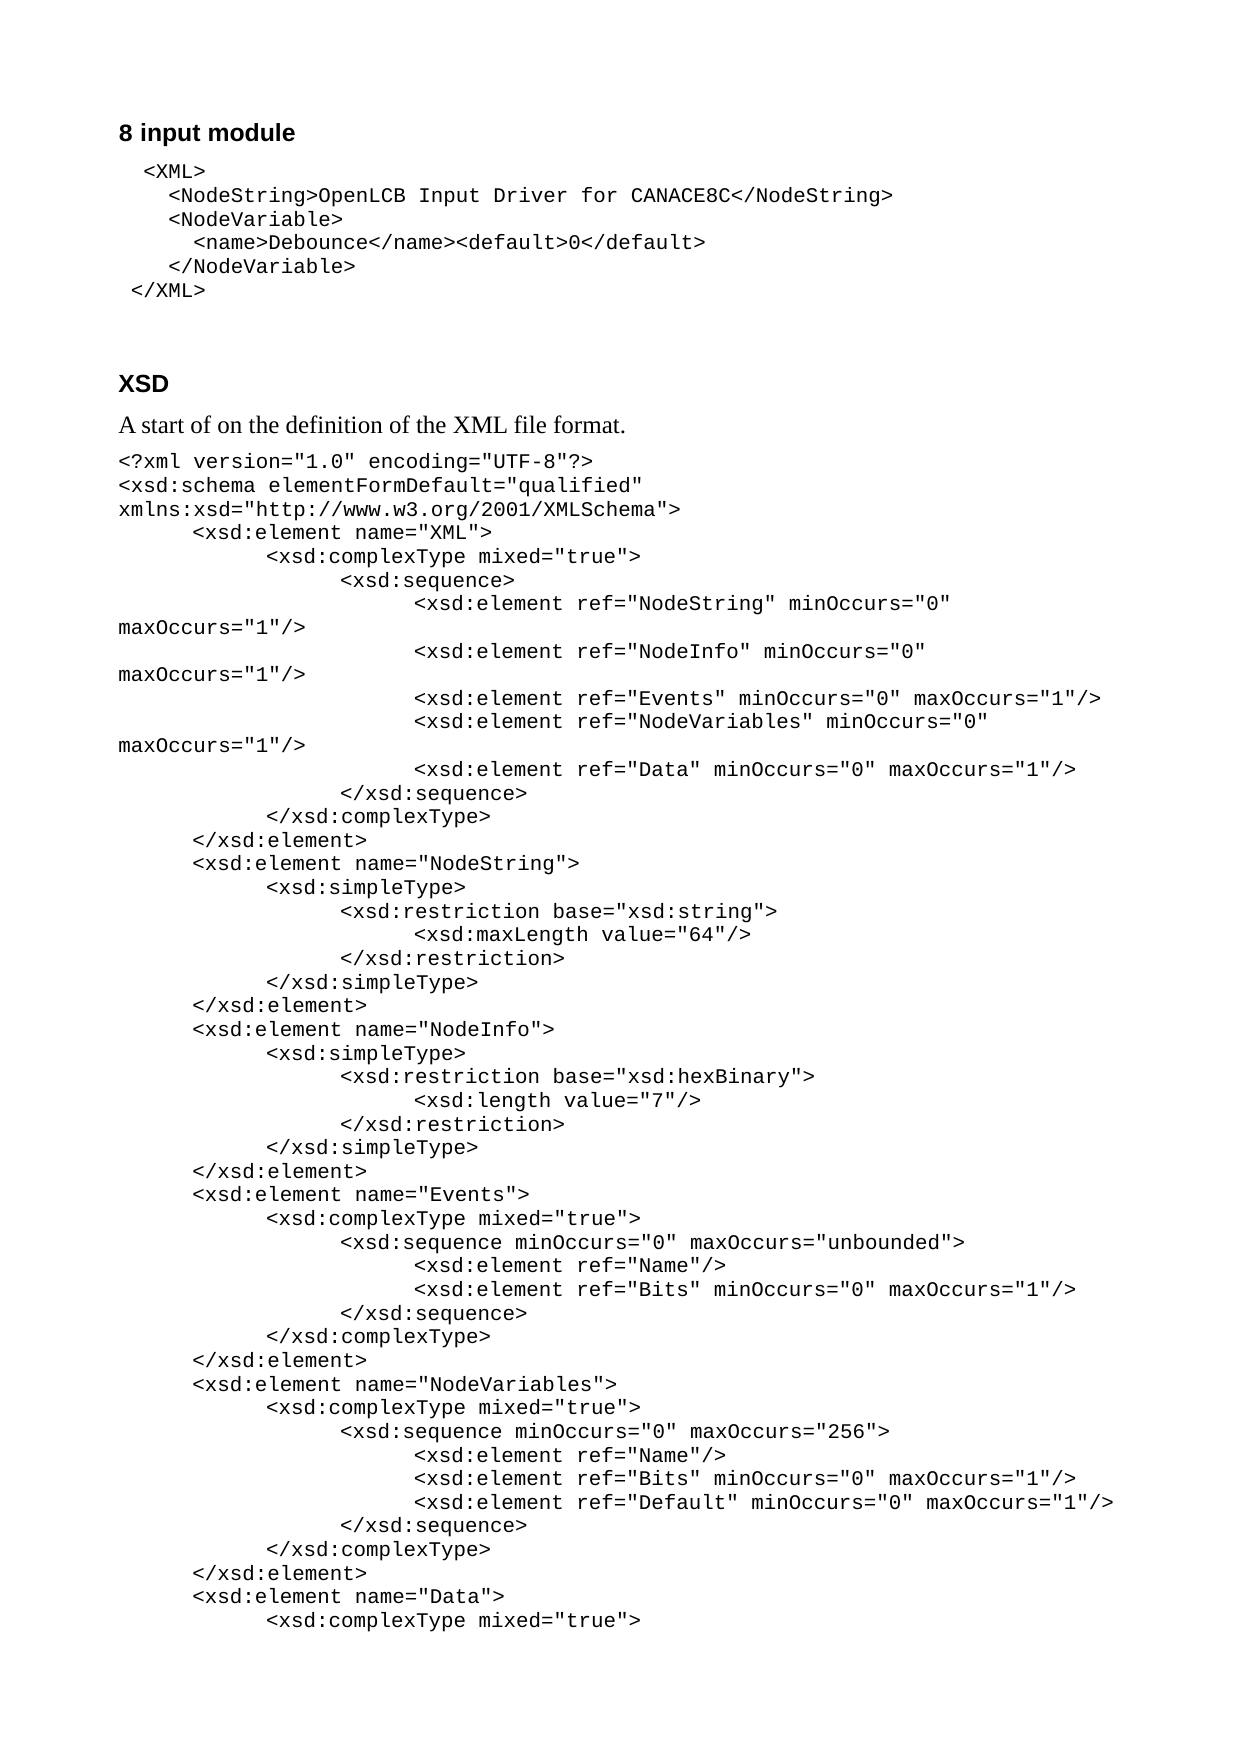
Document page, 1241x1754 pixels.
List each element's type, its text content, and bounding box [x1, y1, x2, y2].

text <xsd:element ref="Name"/> [118, 1444, 1122, 1468]
text <xsd:sequence minOccurs="0" maxOccurs="unbounded"> [118, 1232, 1122, 1255]
text </xsd:sequence> [118, 782, 1122, 806]
text A start of on the definition of the XML file format. [118, 410, 1122, 439]
text </xsd:restriction> [118, 948, 1122, 972]
text <xsd:element ref="Events" minOccurs="0" maxOccurs="1"/> [118, 688, 1122, 712]
text <xsd:element name="XML"> [118, 522, 1122, 546]
text </NodeVariable> [118, 256, 1122, 280]
text <xsd:restriction base="xsd:string"> [118, 901, 1122, 924]
text <xsd:element ref="NodeInfo" minOccurs="0" maxOccurs="1"/> [118, 641, 1122, 688]
text <XML> [118, 161, 1122, 185]
text <xsd:simpleType> [118, 877, 1122, 901]
text </xsd:restriction> [118, 1113, 1122, 1137]
subtitle 8 input module [118, 118, 1122, 149]
text <xsd:element name="NodeInfo"> [118, 1019, 1122, 1043]
text <xsd:element ref="NodeString" minOccurs="0" maxOccurs="1"/> [118, 593, 1122, 641]
text <xsd:element name="NodeString"> [118, 853, 1122, 877]
text <xsd:length value="7"/> [118, 1090, 1122, 1113]
text </xsd:element> [118, 995, 1122, 1019]
text <xsd:sequence minOccurs="0" maxOccurs="256"> [118, 1421, 1122, 1444]
text <xsd:maxLength value="64"/> [118, 924, 1122, 948]
text </xsd:element> [118, 1563, 1122, 1586]
text </xsd:element> [118, 1350, 1122, 1374]
text <NodeString>OpenLCB Input Driver for CANACE8C</NodeString> [118, 185, 1122, 209]
text <xsd:element name="Data"> [118, 1586, 1122, 1610]
text </xsd:element> [118, 830, 1122, 853]
subtitle XSD [118, 369, 1122, 398]
text <xsd:element ref="Data" minOccurs="0" maxOccurs="1"/> [118, 759, 1122, 782]
text <xsd:complexType mixed="true"> [118, 1208, 1122, 1232]
text <xsd:complexType mixed="true"> [118, 1397, 1122, 1421]
text <xsd:element ref="Bits" minOccurs="0" maxOccurs="1"/> [118, 1468, 1122, 1492]
text <xsd:restriction base="xsd:hexBinary"> [118, 1066, 1122, 1090]
text <xsd:complexType mixed="true"> [118, 1610, 1122, 1634]
text </xsd:complexType> [118, 806, 1122, 830]
text <?xml version="1.0" encoding="UTF-8"?> [118, 451, 1122, 475]
text <xsd:element ref="Default" minOccurs="0" maxOccurs="1"/> [118, 1492, 1122, 1516]
text </xsd:complexType> [118, 1326, 1122, 1350]
text <xsd:element ref="Name"/> [118, 1255, 1122, 1279]
text </xsd:sequence> [118, 1303, 1122, 1326]
text </xsd:simpleType> [118, 972, 1122, 995]
text <NodeVariable> [118, 209, 1122, 232]
text <xsd:schema elementFormDefault="qualified" xmlns:xsd="http://www.w3.org/2001/XMLSchema"> [118, 475, 1122, 522]
text <xsd:element ref="Bits" minOccurs="0" maxOccurs="1"/> [118, 1279, 1122, 1303]
text </xsd:complexType> [118, 1539, 1122, 1563]
text <xsd:element name="Events"> [118, 1184, 1122, 1208]
text <xsd:complexType mixed="true"> [118, 546, 1122, 570]
text </xsd:sequence> [118, 1516, 1122, 1539]
text <xsd:simpleType> [118, 1043, 1122, 1066]
text <name>Debounce</name><default>0</default> [118, 232, 1122, 256]
text </xsd:simpleType> [118, 1137, 1122, 1161]
text </xsd:element> [118, 1161, 1122, 1184]
text <xsd:element name="NodeVariables"> [118, 1374, 1122, 1397]
text <xsd:sequence> [118, 570, 1122, 593]
text </XML> [118, 280, 1122, 303]
text <xsd:element ref="NodeVariables" minOccurs="0" maxOccurs="1"/> [118, 712, 1122, 759]
